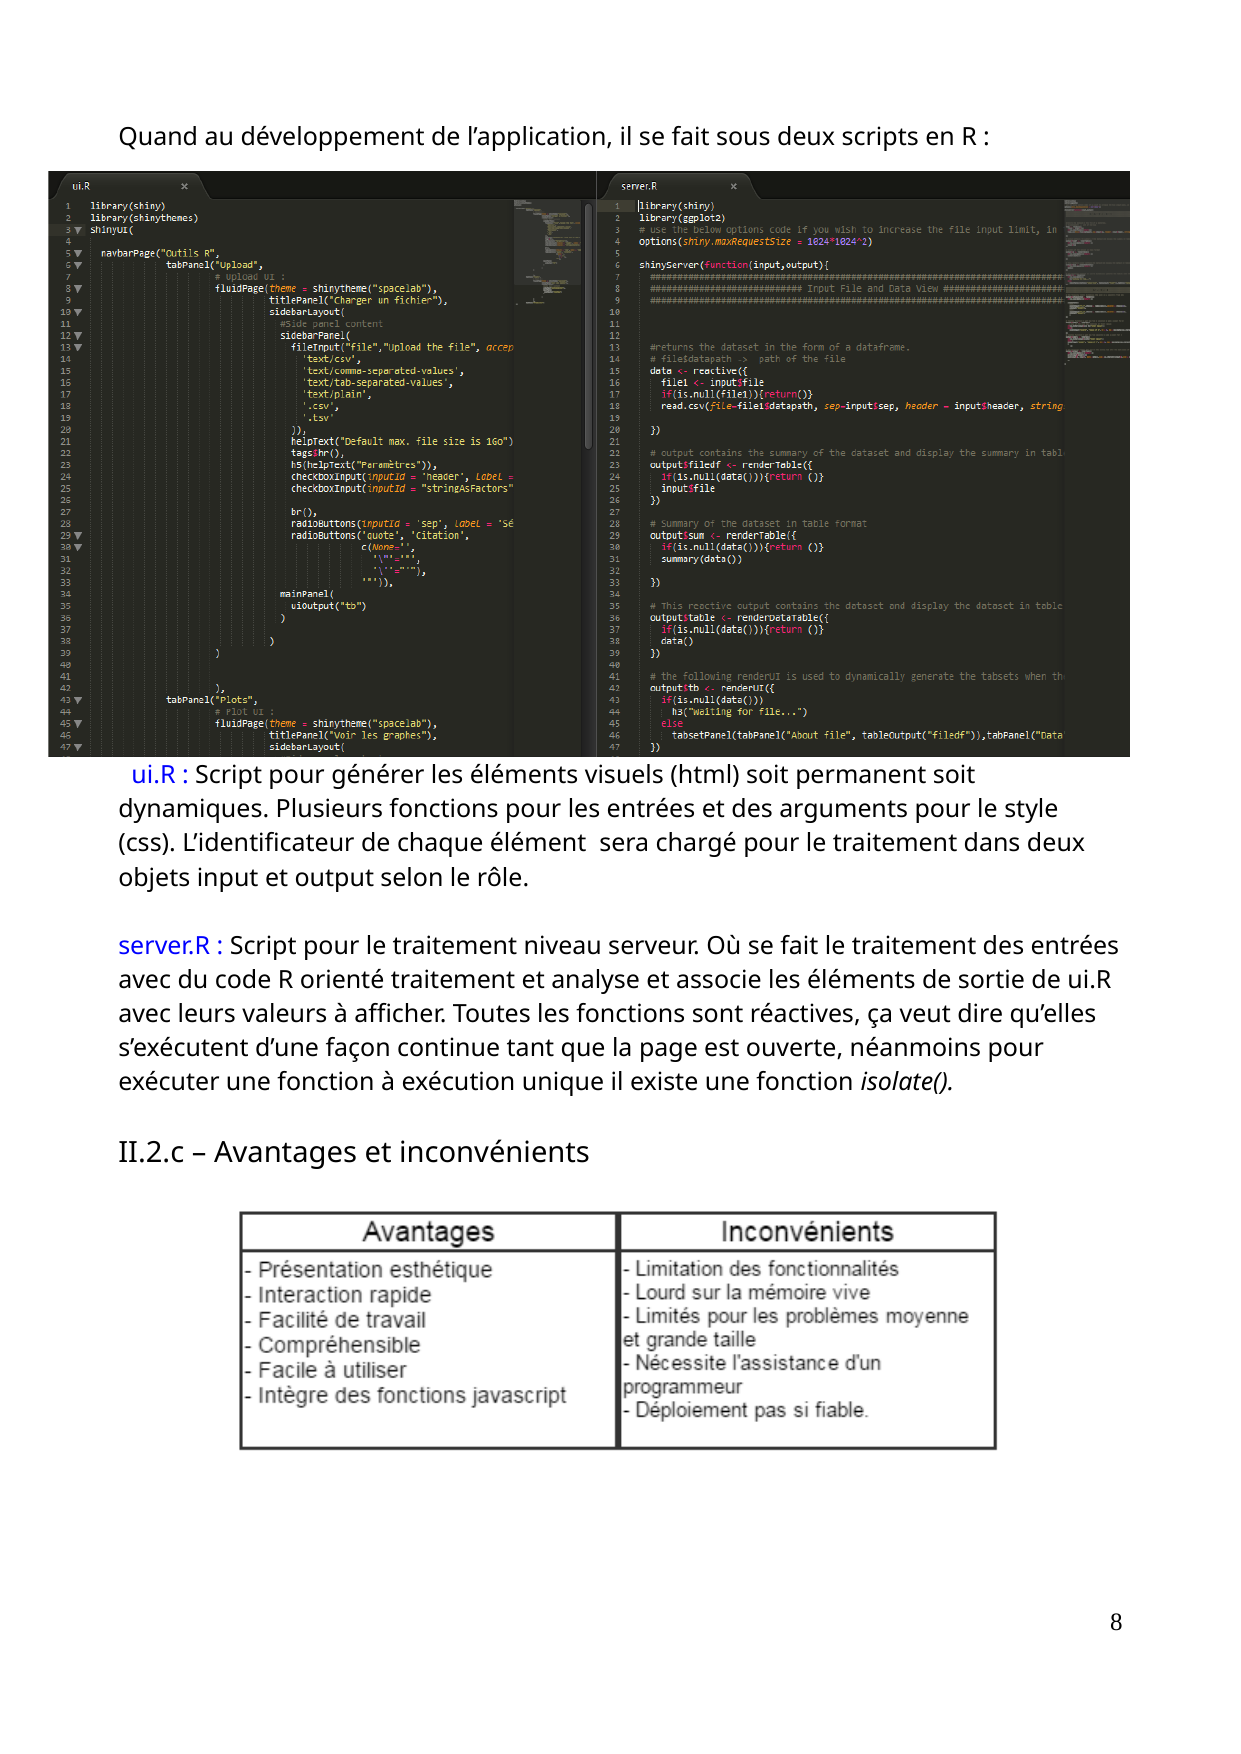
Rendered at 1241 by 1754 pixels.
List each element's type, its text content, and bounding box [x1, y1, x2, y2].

text server.R : Script pour le traitement niveau serveur. Où se fait le traitement des entrées avec du code R orienté traitement et analyse et associe les éléments de sortie de ui.R avec leurs valeurs à afficher. Toutes les fonctions sont réactives, ça veut dire qu’elles s’exécutent d’une façon continue tant que la page est ouverte, néanmoins pour exécuter une fonction à exécution unique il existe une fonction isolate(). [118, 893, 1122, 1098]
text ui.R : Script pour générer les éléments visuels (html) soit permanent soit dynamiques. Plusieurs fonctions pour les entrées et des arguments pour le style (css). L’identificateur de chaque élément sera chargé pour le traitement dans deux objets input et output selon le rôle. [118, 757, 1122, 893]
text Quand au développement de l’application, il se fait sous deux scripts en R : [118, 118, 1122, 152]
text II.2.c – Avantages et inconvénients [118, 1132, 1122, 1171]
text [118, 152, 1122, 171]
picture [48, 171, 1130, 757]
picture [210, 1182, 1030, 1480]
